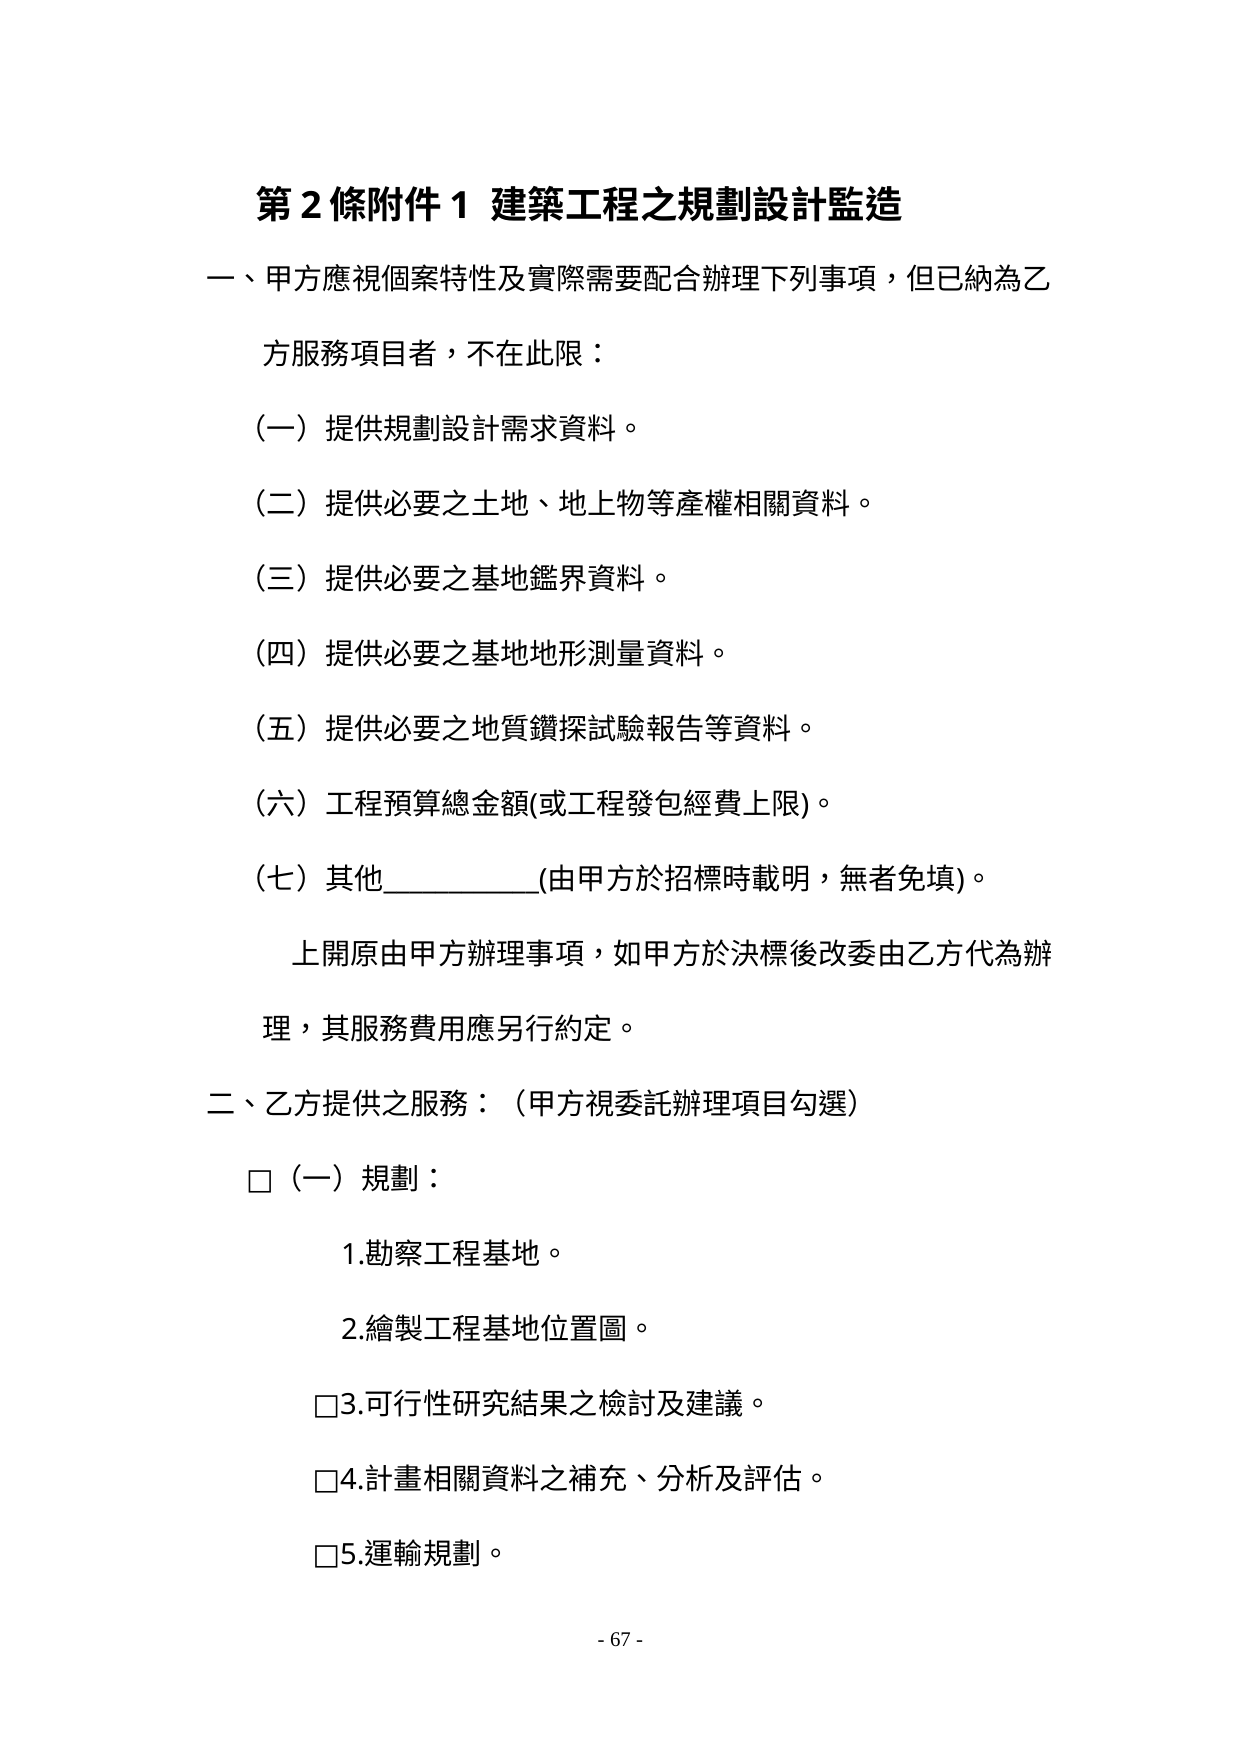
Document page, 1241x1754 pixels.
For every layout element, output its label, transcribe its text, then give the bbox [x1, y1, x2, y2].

text （七）其他____________(由甲方於招標時載明，無者免填)。 [237, 839, 1053, 914]
text 二、乙方提供之服務：（甲方視委託辦理項目勾選） [206, 1064, 1053, 1139]
text 第2條附件1 建築工程之規劃設計監造 [255, 164, 1053, 239]
text （六）工程預算總金額(或工程發包經費上限)。 [237, 764, 1053, 839]
text □3.可行性研究結果之檢討及建議。 [312, 1364, 1053, 1439]
text 一、甲方應視個案特性及實際需要配合辦理下列事項，但已納為乙方服務項目者，不在此限： [206, 239, 1053, 389]
text （五）提供必要之地質鑽探試驗報告等資料。 [237, 689, 1053, 764]
text □5.運輸規劃。 [312, 1514, 1053, 1589]
text □（一）規劃： [187, 1139, 1053, 1214]
text 2.繪製工程基地位置圖。 [341, 1289, 1053, 1364]
text （二）提供必要之土地、地上物等產權相關資料。 [237, 464, 1053, 539]
text 1.勘察工程基地。 [341, 1214, 1053, 1289]
text （四）提供必要之基地地形測量資料。 [237, 614, 1053, 689]
text （三）提供必要之基地鑑界資料。 [237, 539, 1053, 614]
text □4.計畫相關資料之補充、分析及評估。 [312, 1439, 1053, 1514]
text 上開原由甲方辦理事項，如甲方於決標後改委由乙方代為辦理，其服務費用應另行約定。 [262, 914, 1053, 1064]
text （一）提供規劃設計需求資料。 [237, 389, 1053, 464]
